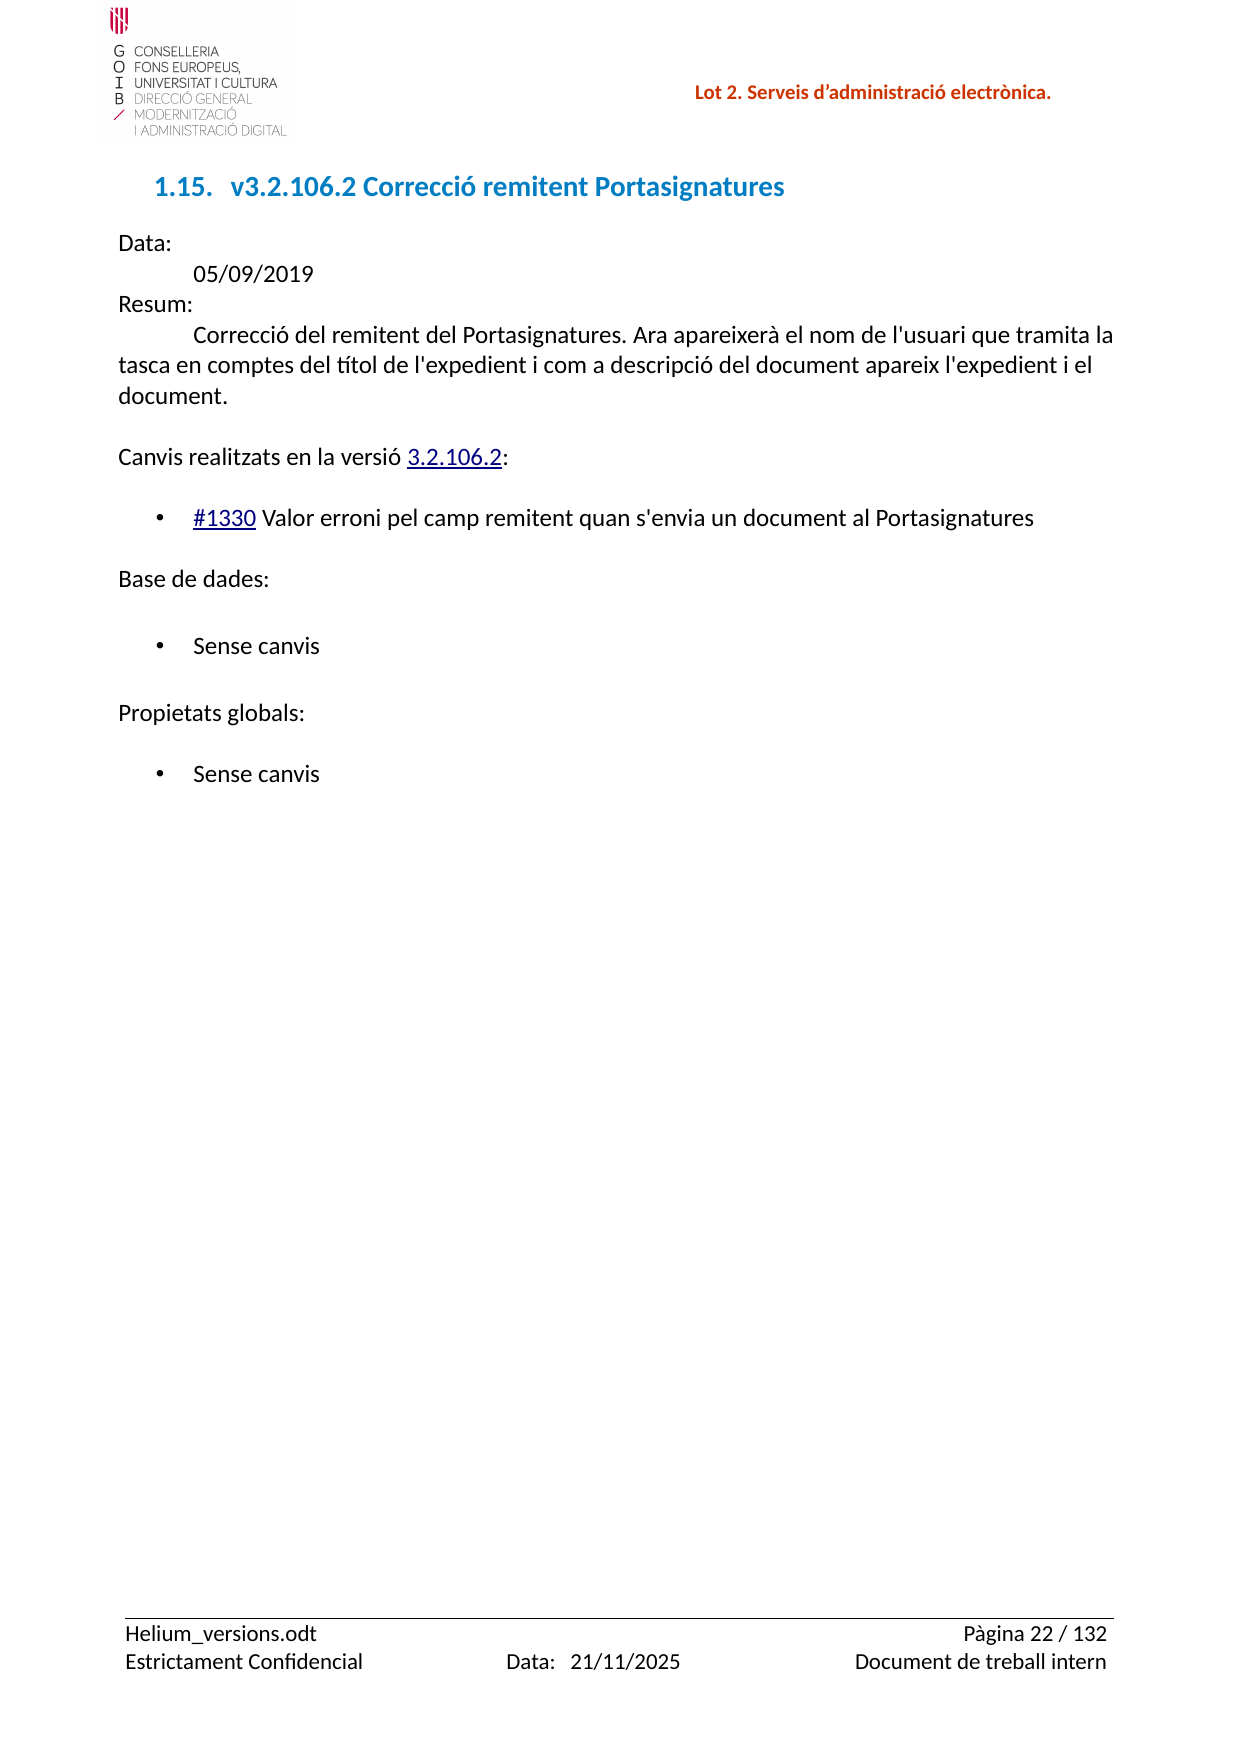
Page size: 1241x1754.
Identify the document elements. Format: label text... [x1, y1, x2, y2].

text Correcció del remitent del Portasignatures. Ara apareixerà el nom de l'usuari que tramita la tasca en comptes del títol de l'expedient i com a descripció del document apareix l'expedient i el document. [118, 319, 1122, 411]
picture [100, 0, 297, 144]
list Sense canvis [156, 758, 1122, 789]
text Base de dades: [118, 563, 1122, 594]
subtitle v3.2.106.2 Correcció remitent Portasignatures [153, 168, 1122, 204]
text Propietats globals: [118, 697, 1122, 728]
text 05/09/2019 [118, 258, 1122, 289]
text Data: [118, 228, 1122, 258]
list #1330 Valor erroni pel camp remitent quan s'envia un document al Portasignatures [156, 502, 1122, 533]
text Resum: [118, 289, 1122, 319]
list Sense canvis [156, 630, 1122, 661]
text Canvis realitzats en la versió 3.2.106.2: [118, 441, 1122, 472]
